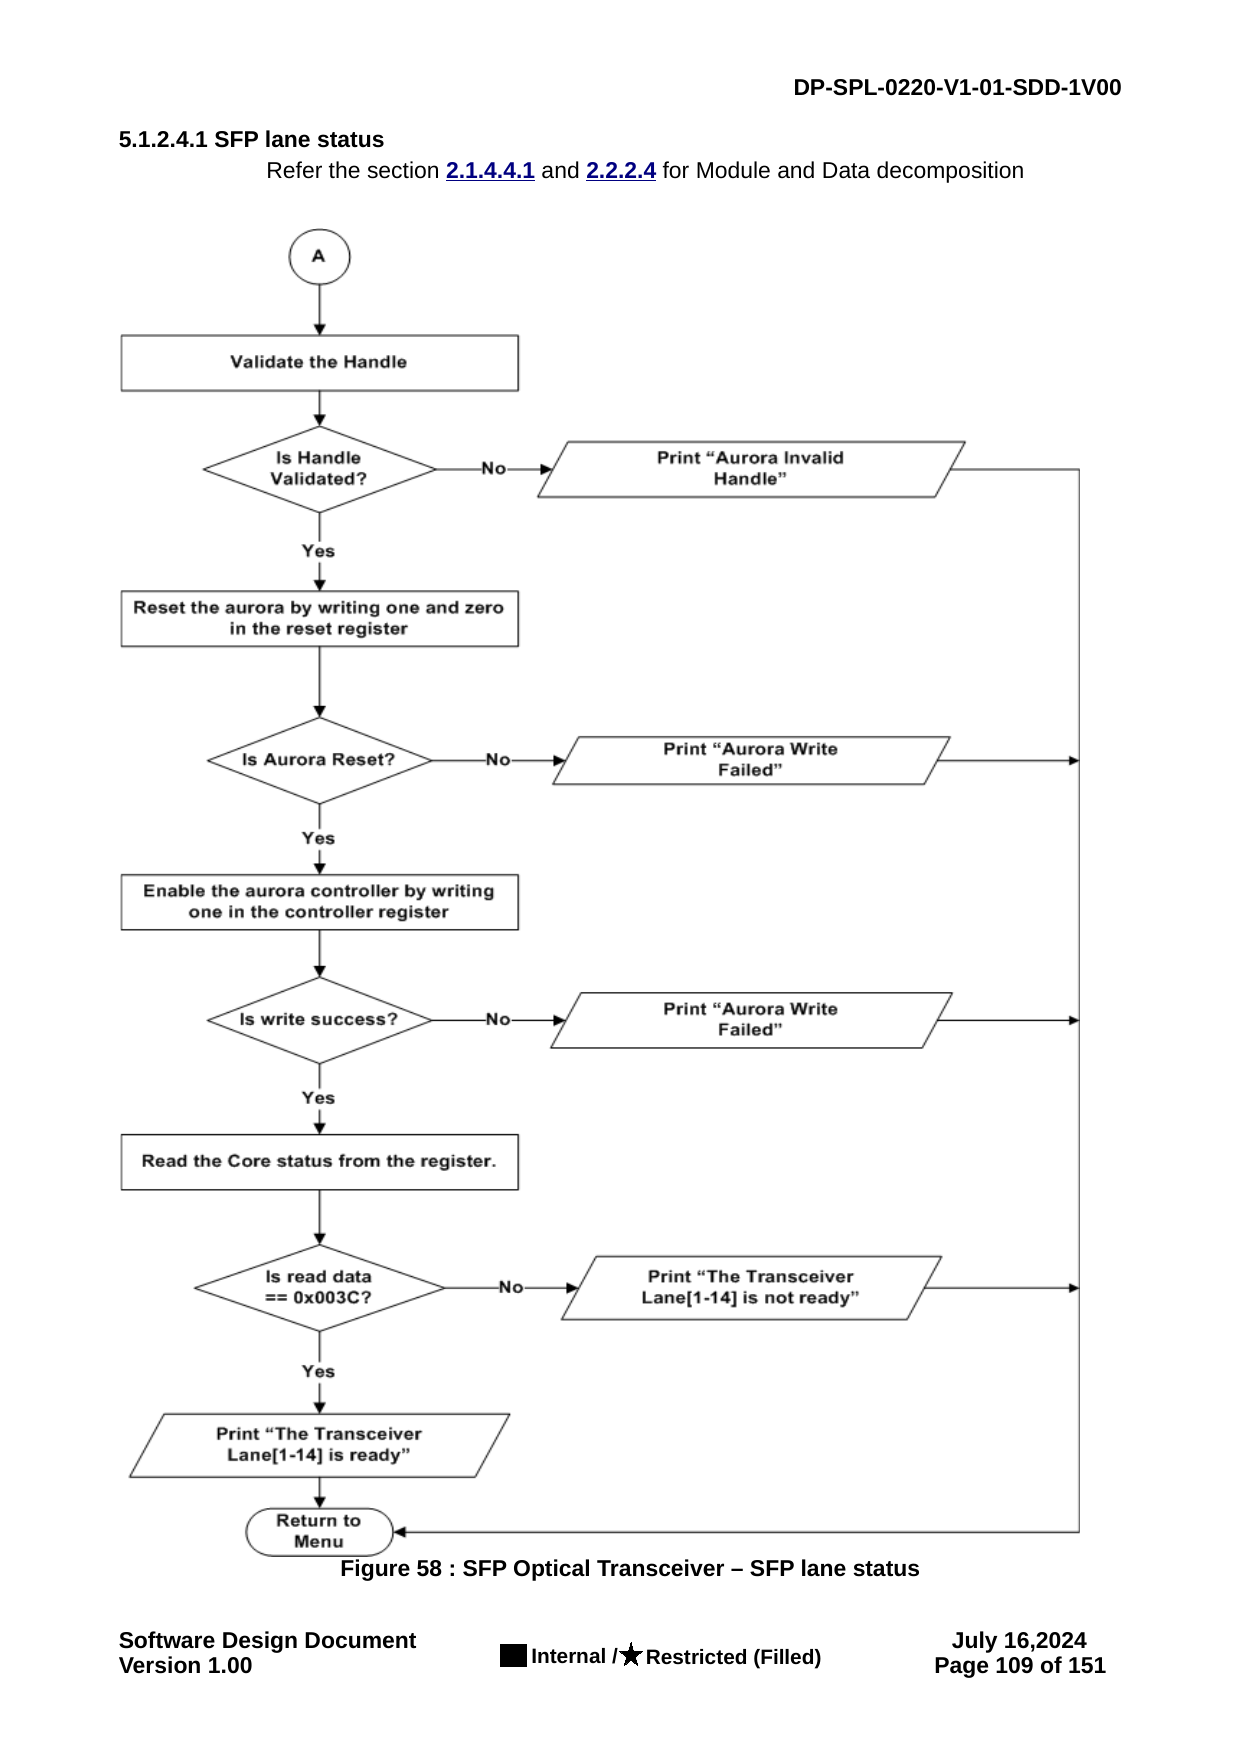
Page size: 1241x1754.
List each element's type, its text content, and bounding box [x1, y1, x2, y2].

text Refer the section 2.1.4.4.1 and 2.2.2.4 for Module and Data decomposition [118, 159, 1122, 184]
text Figure 58 : SFP Optical Transceiver – SFP lane status [118, 209, 1122, 1582]
subtitle SFP lane status [118, 129, 1122, 152]
picture [120, 228, 1080, 1557]
